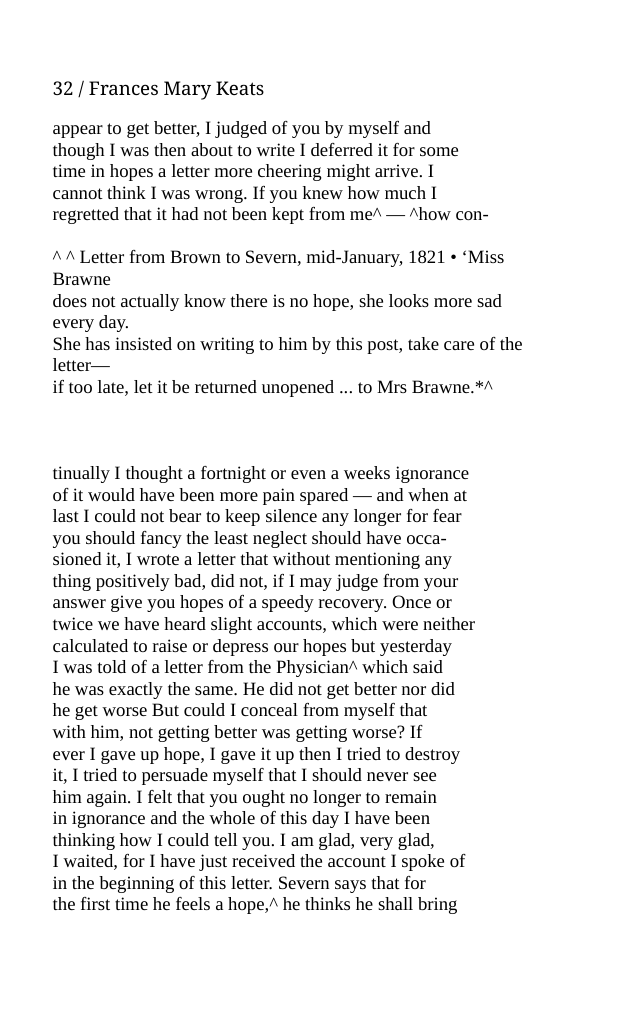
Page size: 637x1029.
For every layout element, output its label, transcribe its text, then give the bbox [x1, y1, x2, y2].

text in ignorance and the whole of this day I have been [52, 807, 538, 829]
text though I was then about to write I deferred it for some [52, 139, 538, 160]
text answer give you hopes of a speedy recovery. Once or [52, 591, 538, 613]
text him again. I felt that you ought no longer to remain [52, 786, 538, 807]
text sioned it, I wrote a letter that without mentioning any [52, 548, 538, 570]
text he was exactly the same. He did not get better nor did [52, 678, 538, 699]
text with him, not getting better was getting worse? If [52, 721, 538, 742]
text cannot think I was wrong. If you knew how much I [52, 182, 538, 203]
text calculated to raise or depress our hopes but yesterday [52, 634, 538, 656]
text thinking how I could tell you. I am glad, very glad, [52, 829, 538, 850]
text does not actually know there is no hope, she looks more sad every day. [52, 289, 538, 333]
text ^ ^ Letter from Brown to Severn, mid-January, 1821 • ‘Miss Brawne [52, 246, 538, 289]
text the first time he feels a hope,^ he thinks he shall bring [52, 893, 538, 915]
text She has insisted on writing to him by this post, take care of the letter— [52, 333, 538, 376]
text twice we have heard slight accounts, which were neither [52, 613, 538, 634]
text thing positively bad, did not, if I may judge from your [52, 570, 538, 591]
text I was told of a letter from the Physician^ which said [52, 656, 538, 678]
text of it would have been more pain spared — and when at [52, 484, 538, 505]
text you should fancy the least neglect should have occa- [52, 527, 538, 548]
text it, I tried to persuade myself that I should never see [52, 764, 538, 786]
text regretted that it had not been kept from me^ — ^how con- [52, 203, 538, 225]
text in the beginning of this letter. Severn says that for [52, 872, 538, 893]
text time in hopes a letter more cheering might arrive. I [52, 160, 538, 182]
text ever I gave up hope, I gave it up then I tried to destroy [52, 742, 538, 764]
text last I could not bear to keep silence any longer for fear [52, 505, 538, 527]
text he get worse But could I conceal from myself that [52, 699, 538, 721]
text if too late, let it be returned unopened ... to Mrs Brawne.*^ [52, 376, 538, 397]
text tinually I thought a fortnight or even a weeks ignorance [52, 462, 538, 484]
text appear to get better, I judged of you by myself and [52, 117, 538, 139]
text I waited, for I have just received the account I spoke of [52, 850, 538, 872]
